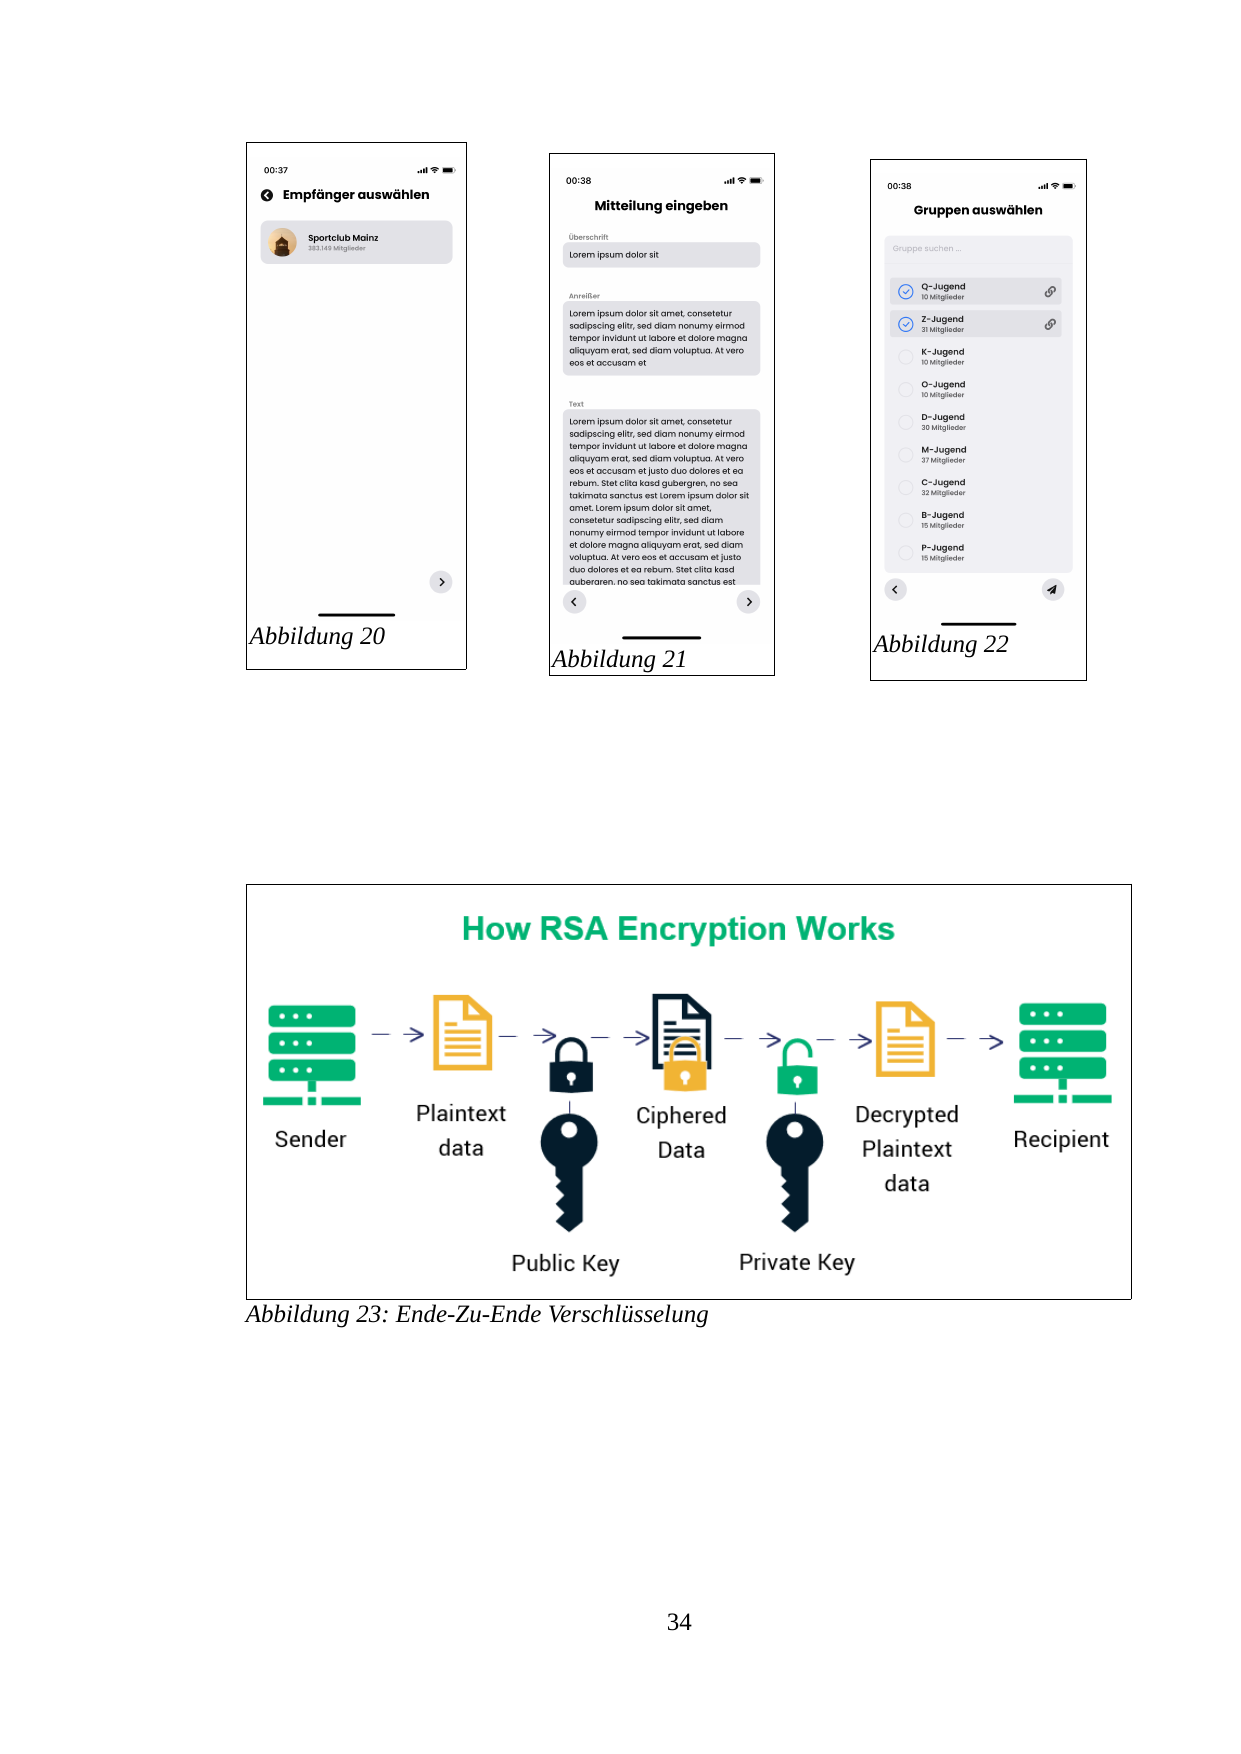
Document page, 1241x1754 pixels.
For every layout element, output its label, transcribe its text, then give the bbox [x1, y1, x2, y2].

text Abbildung 21 [552, 644, 771, 673]
picture [551, 168, 772, 644]
text Abbildung 23: Ende-Zu-Ende Verschlüsselung [246, 1300, 1131, 1328]
picture [873, 173, 1084, 630]
text Abbildung 22 [873, 630, 1084, 658]
picture [249, 157, 464, 621]
text Abbildung 20 [249, 621, 463, 650]
picture [248, 886, 1129, 1297]
